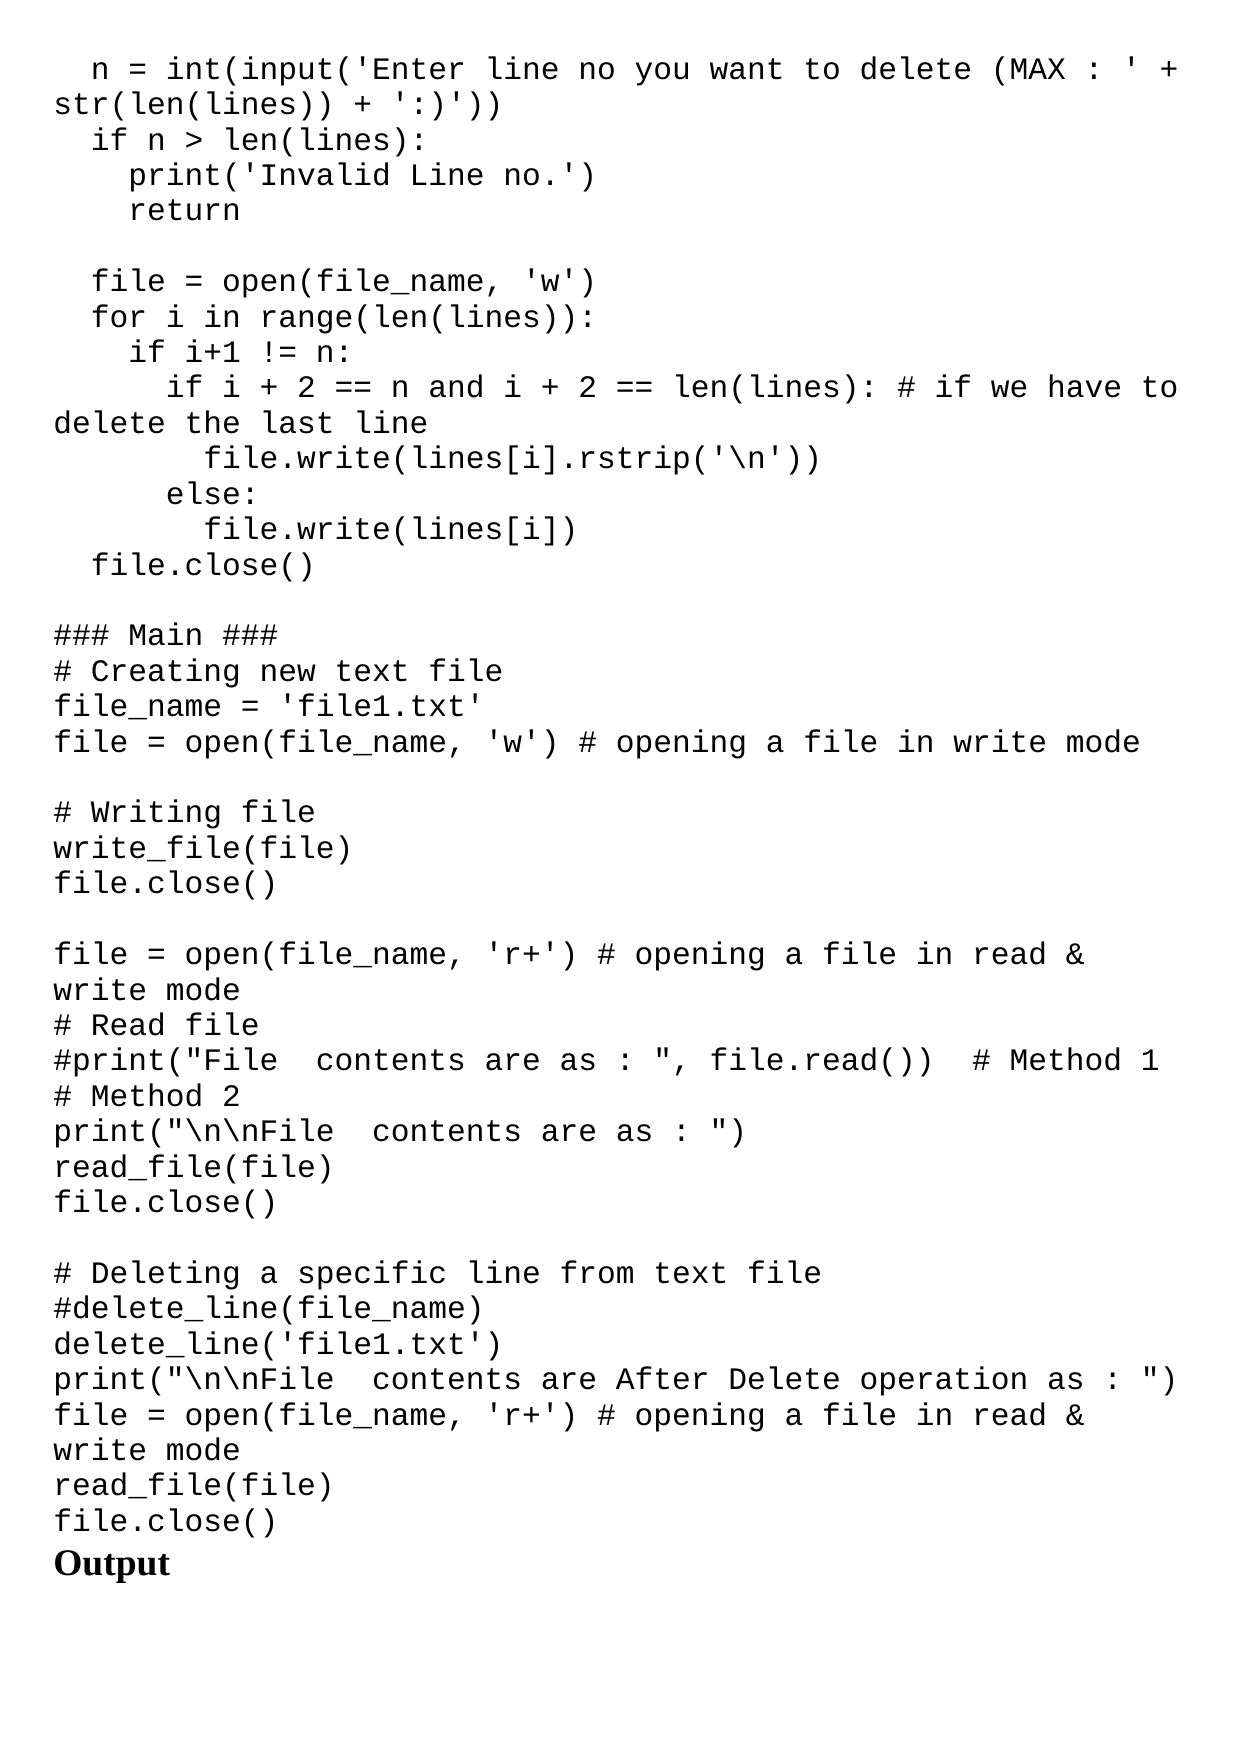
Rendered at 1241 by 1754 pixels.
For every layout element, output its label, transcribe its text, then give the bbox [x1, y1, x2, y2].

text file = open(file_name, 'w') # opening a file in write mode [53, 726, 1187, 761]
text file.write(lines[i]) [53, 513, 1187, 549]
text if i+1 != n: [53, 336, 1187, 372]
text file.close() [53, 1505, 1187, 1541]
text return [53, 195, 1187, 230]
text #delete_line(file_name) [53, 1293, 1187, 1328]
text file.close() [53, 868, 1187, 903]
text read_file(file) [53, 1151, 1187, 1186]
text file.close() [53, 1186, 1187, 1222]
text delete_line('file1.txt') [53, 1328, 1187, 1363]
text # Method 2 [53, 1080, 1187, 1116]
text file_name = 'file1.txt' [53, 691, 1187, 726]
text # Creating new text file [53, 655, 1187, 691]
text ### Main ### [53, 620, 1187, 655]
text else: [53, 478, 1187, 513]
text read_file(file) [53, 1470, 1187, 1505]
text file = open(file_name, 'w') [53, 266, 1187, 301]
text file.write(lines[i].rstrip('\n')) [53, 443, 1187, 478]
text # Read file [53, 1009, 1187, 1045]
text n = int(input('Enter line no you want to delete (MAX : ' + str(len(lines)) + ':)')) [53, 53, 1187, 124]
text print("\n\nFile contents are as : ") [53, 1116, 1187, 1151]
text file.close() [53, 549, 1187, 584]
text for i in range(len(lines)): [53, 301, 1187, 336]
text if i + 2 == n and i + 2 == len(lines): # if we have to delete the last line [53, 372, 1187, 443]
text #print("File contents are as : ", file.read()) # Method 1 [53, 1045, 1187, 1080]
text if n > len(lines): [53, 124, 1187, 159]
text # Deleting a specific line from text file [53, 1257, 1187, 1293]
text # Writing file [53, 797, 1187, 832]
text print("\n\nFile contents are After Delete operation as : ") [53, 1363, 1187, 1399]
text file = open(file_name, 'r+') # opening a file in read & write mode [53, 1399, 1187, 1470]
text Output [53, 1541, 1187, 1584]
text print('Invalid Line no.') [53, 159, 1187, 195]
text write_file(file) [53, 832, 1187, 868]
text file = open(file_name, 'r+') # opening a file in read & write mode [53, 938, 1187, 1009]
